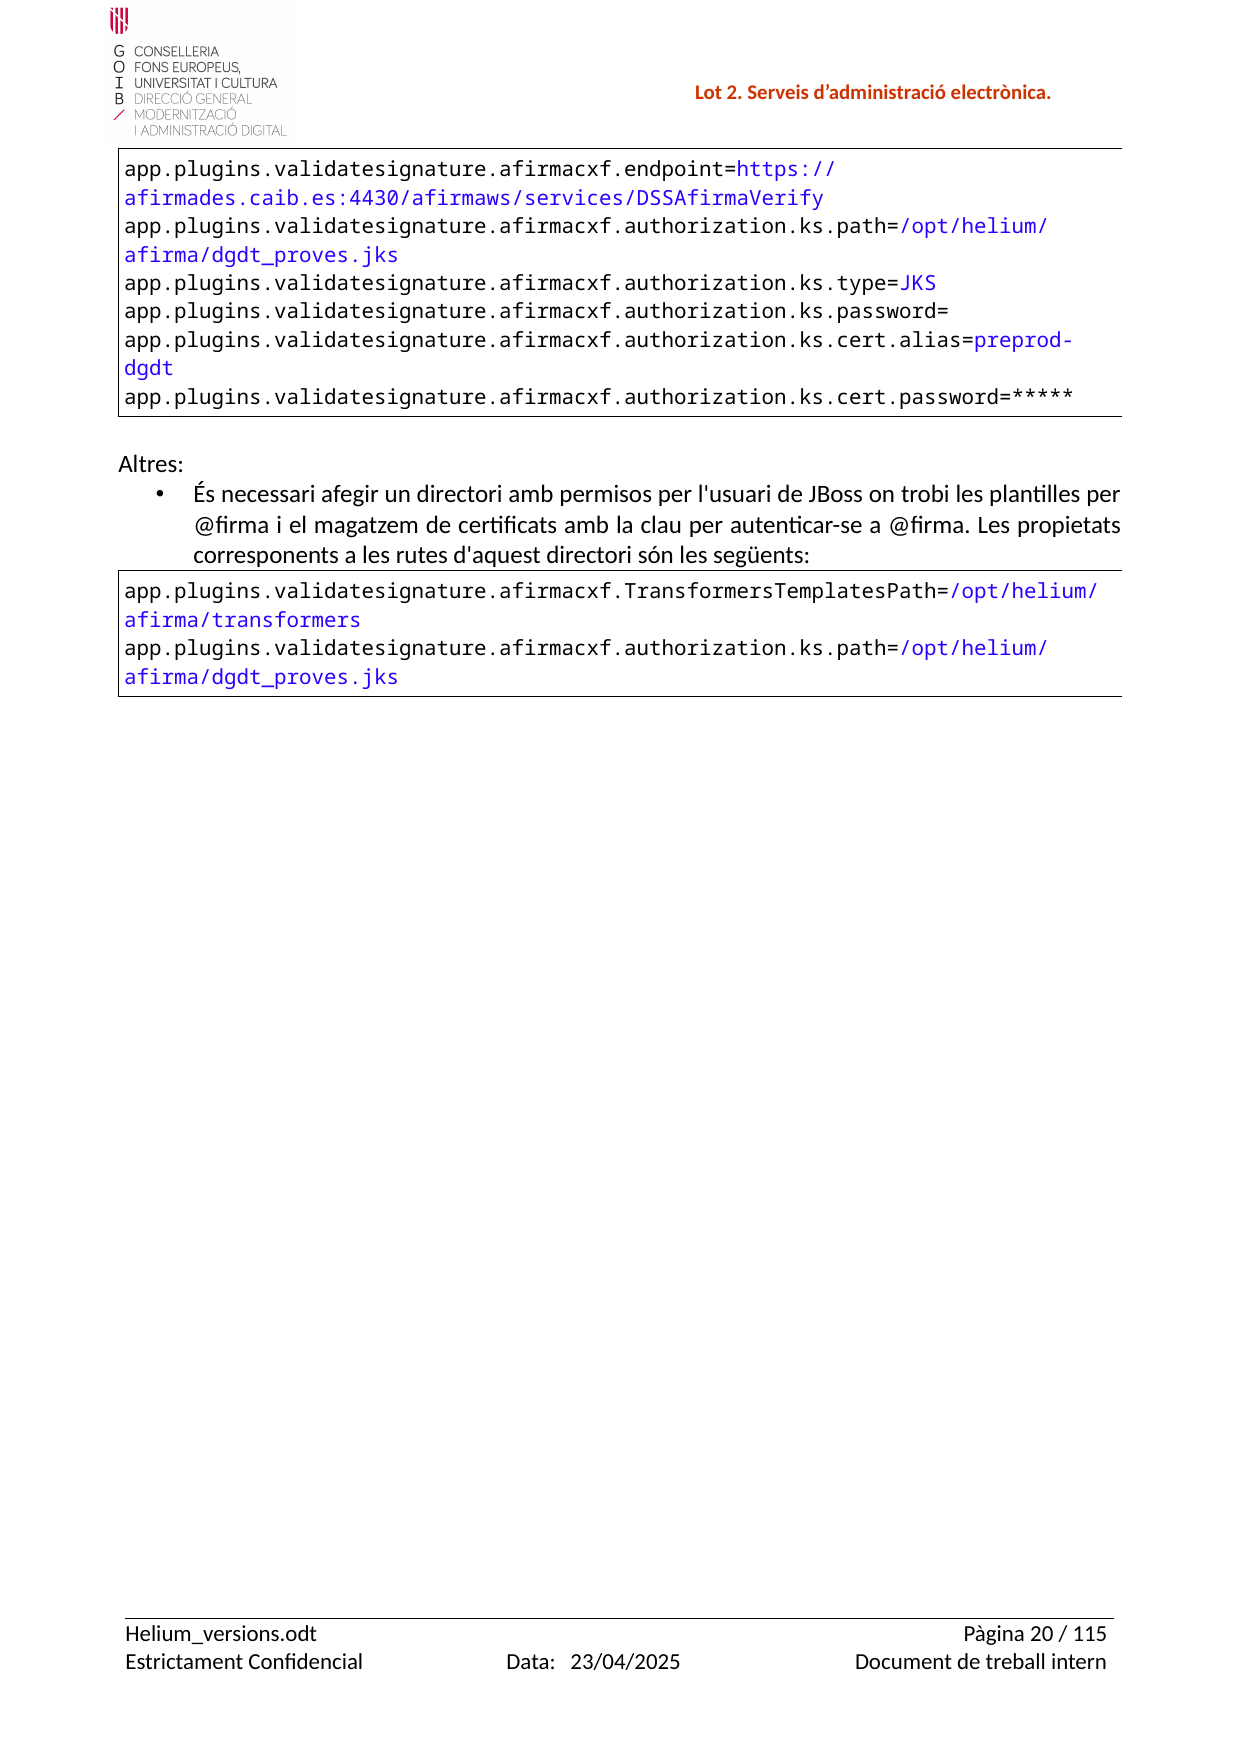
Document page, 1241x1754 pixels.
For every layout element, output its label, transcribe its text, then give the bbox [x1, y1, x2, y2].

picture [100, 0, 297, 144]
table_header app.plugins.validatesignature.afirmacxf.TransformersTemplatesPath=/opt/helium/afirma/transformers app.plugins.validatesignature.afirmacxf.authorization.ks.path=/opt/helium/afirma/dgdt_proves.jks [119, 571, 1122, 696]
table_header app.plugins.validatesignature.afirmacxf.endpoint=https://afirmades.caib.es:4430/afirmaws/services/DSSAfirmaVerify app.plugins.validatesignature.afirmacxf.authorization.ks.path=/opt/helium/afirma/dgdt_proves.jks app.plugins.validatesignature.afirmacxf.authorization.ks.type=JKS app.plugins.validatesignature.afirmacxf.authorization.ks.password= app.plugins.validatesignature.afirmacxf.authorization.ks.cert.alias=preprod-dgdt app.plugins.validatesignature.afirmacxf.authorization.ks.cert.password=***** [119, 149, 1122, 416]
list És necessari afegir un directori amb permisos per l'usuari de JBoss on trobi les plantilles per @firma i el magatzem de certificats amb la clau per autenticar-se a @firma. Les propietats corresponents a les rutes d'aquest directori són les següents: [156, 478, 1122, 570]
text Altres: [118, 448, 1122, 478]
